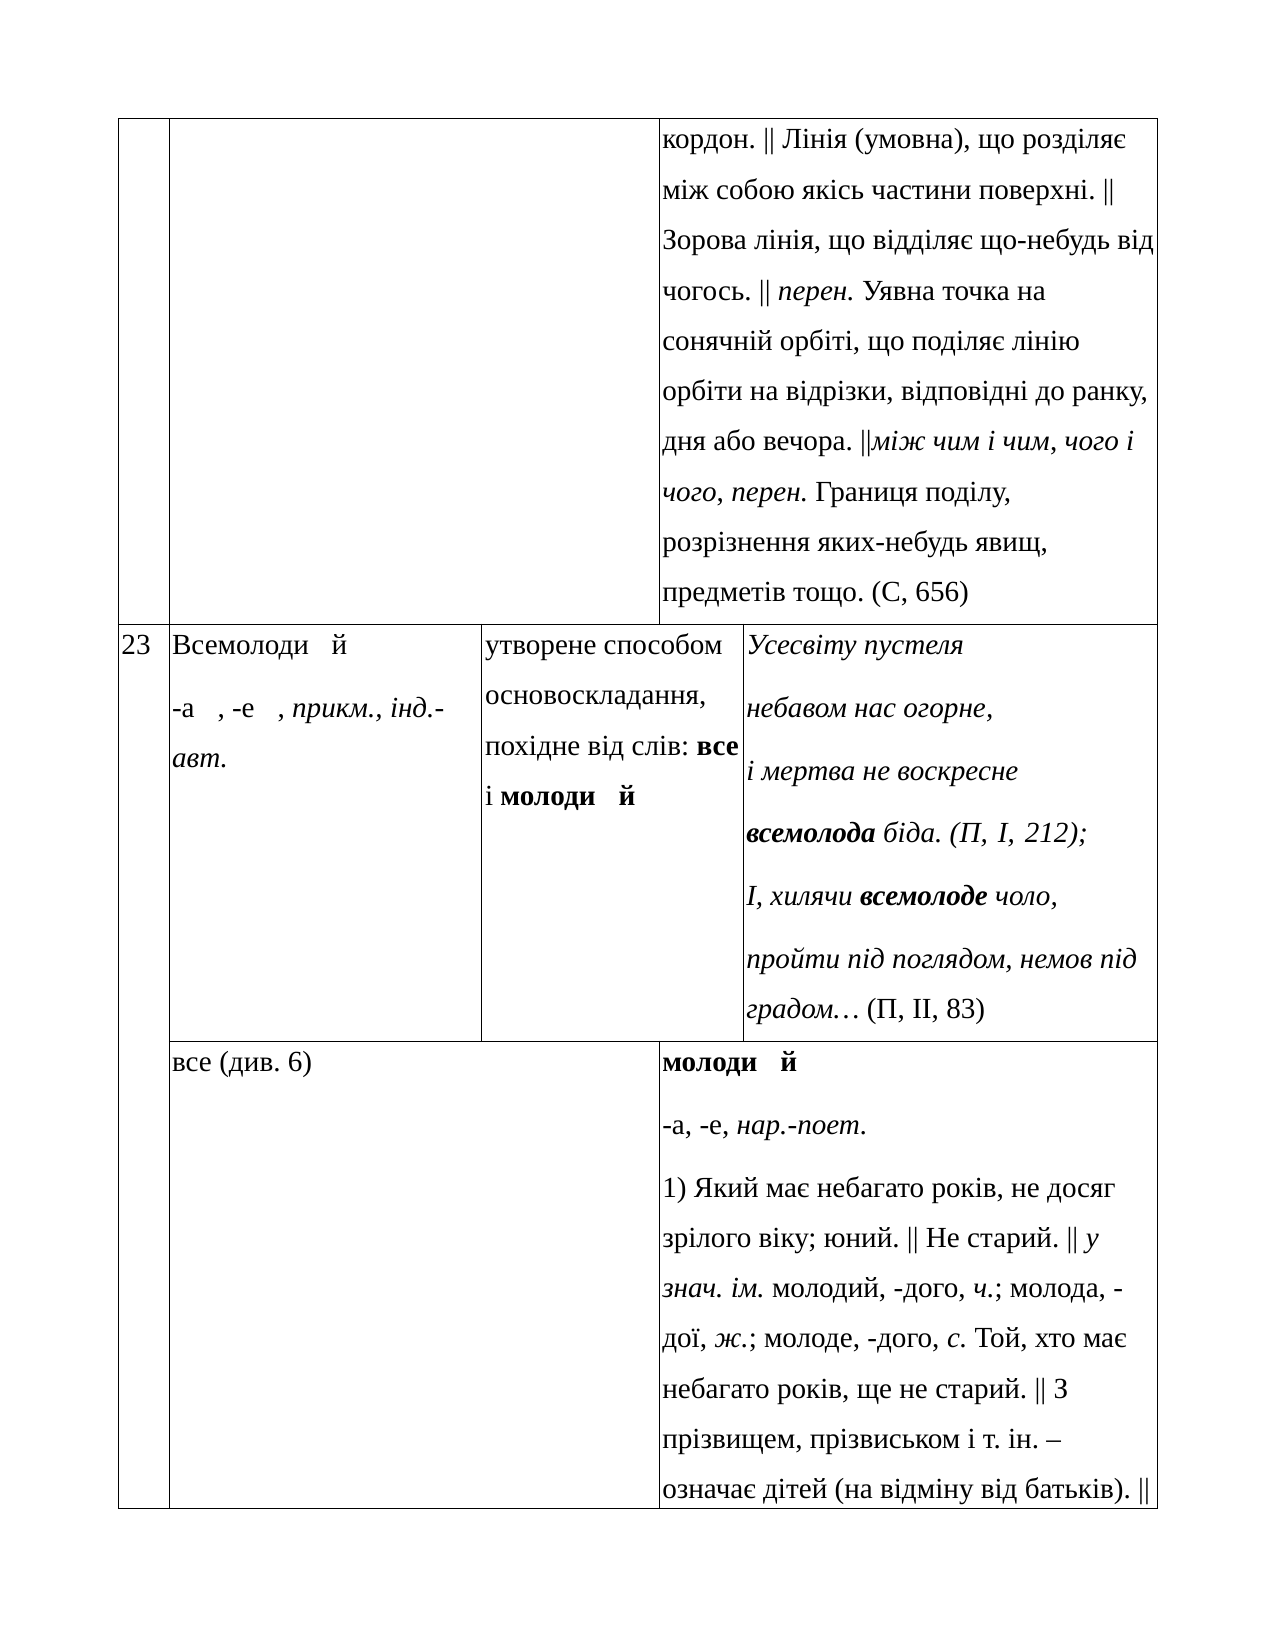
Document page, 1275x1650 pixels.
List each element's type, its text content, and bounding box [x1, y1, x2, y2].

table_cell 23 [119, 625, 169, 1508]
table_cell все (див. 6) [170, 1042, 659, 1508]
table_cell утворене способом основоскладання, похідне від слів: все і молодий [482, 625, 743, 1041]
table_cell кордон. || Лінія (умовна), що розділяє між собою якісь частини поверхні. || Зорова лінія, що відділяє що-небудь від чогось. || перен. Уявна точка на сонячній орбіті, що поділяє лінію орбіти на відрізки, відповідні до ранку, дня або вечора. ||між чим і чим, чого і чого, перен. Границя поділу, розрізнення яких-небудь явищ, предметів тощо. (С, 656) [660, 119, 1157, 623]
table_cell [170, 119, 659, 623]
table_cell молодий -а, -е, нар.-поет. 1) Який має небагато років, не досяг зрілого віку; юний. || Не старий. || у знач. ім. молодий, -дого, ч.; молода, -дої, ж.; молоде, -дого, с. Той, хто має небагато років, ще не старий. || З прізвищем, прізвиськом і т. ін. – означає дітей (на відміну від батьків). || [660, 1042, 1157, 1508]
table_cell [119, 119, 169, 623]
table_cell Всемолодий -а, -е, прикм., інд.-авт. [170, 625, 481, 1041]
table_cell Усесвіту пустеля небавом нас огорне, і мертва не воскресне всемолода біда. (П, І, 212); І, хилячи всемолоде чоло, пройти під поглядом, немов під градом… (П, ІІ, 83) [744, 625, 1157, 1041]
